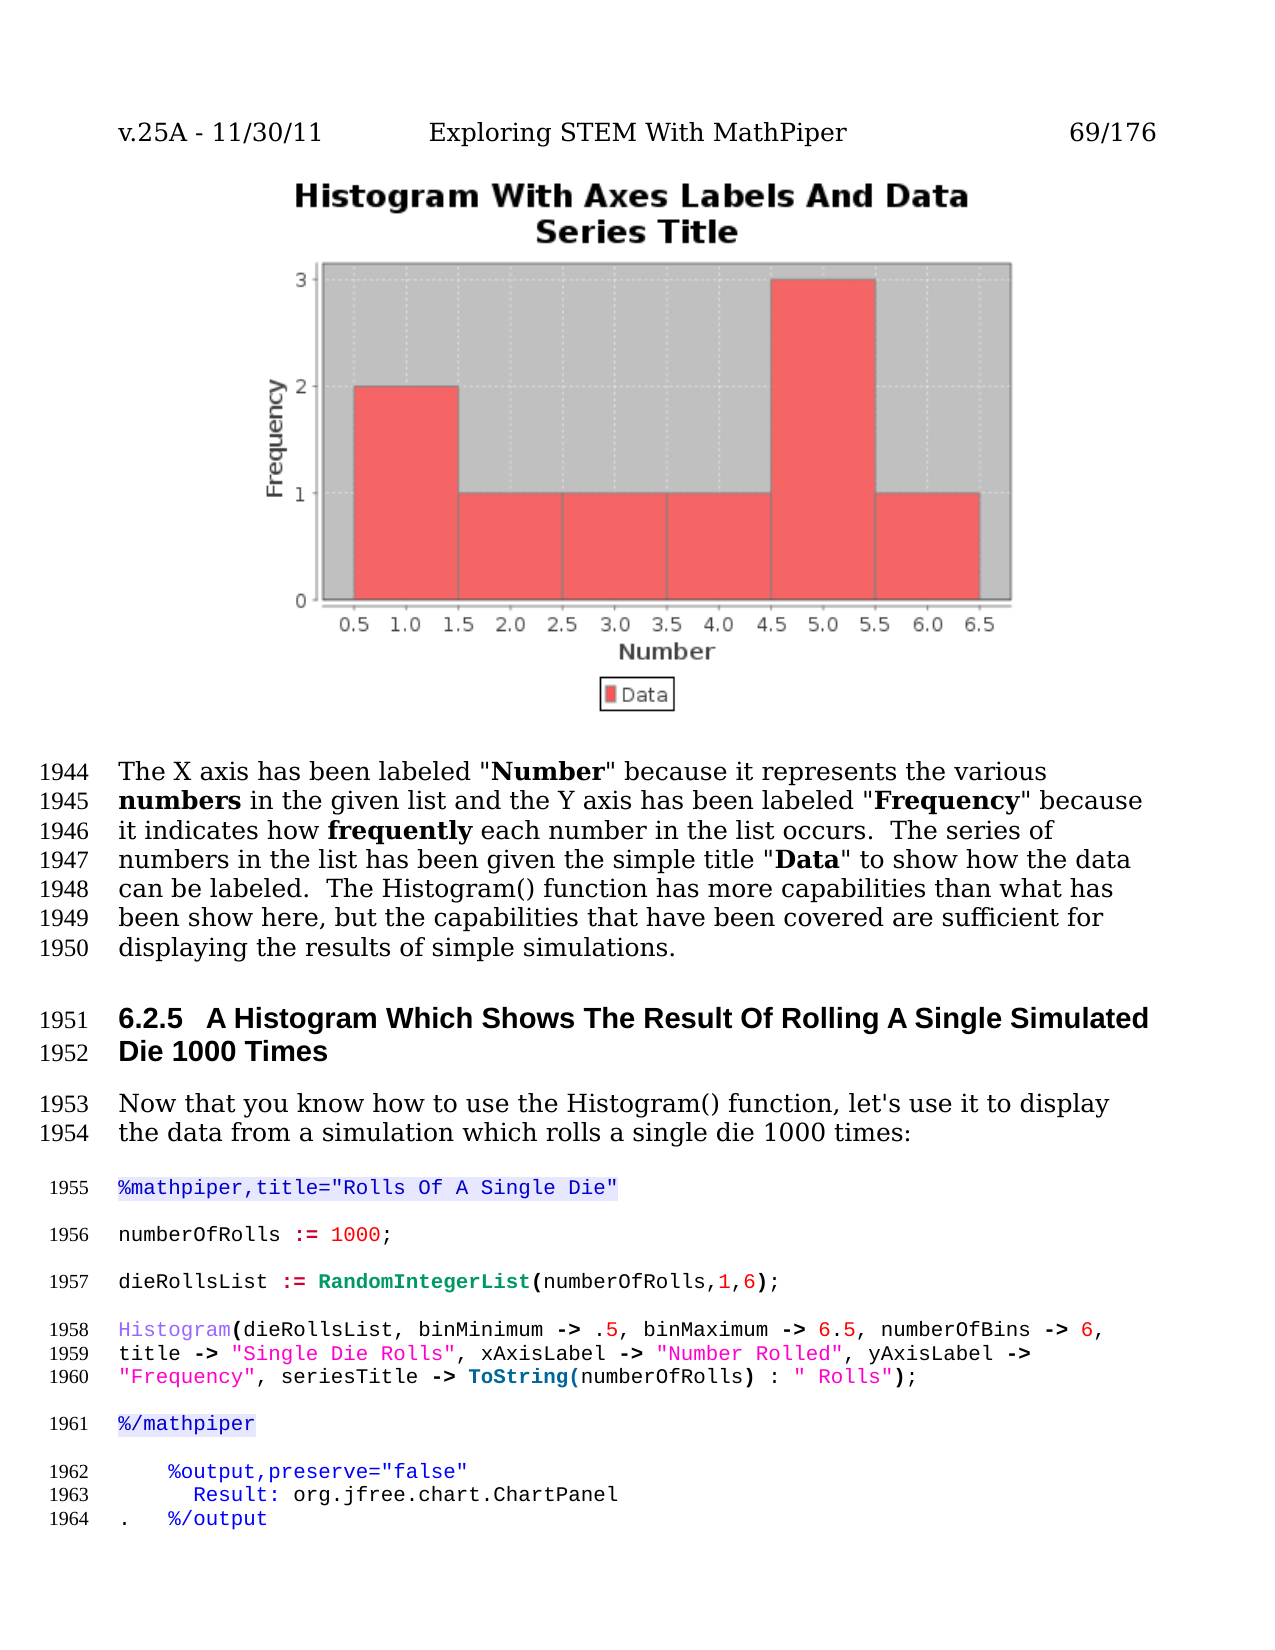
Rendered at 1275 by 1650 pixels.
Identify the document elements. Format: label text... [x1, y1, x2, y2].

text Histogram(dieRollsList, binMinimum -> .5, binMaximum -> 6.5, numberOfBins -> 6, title -> "Single Die Rolls", xAxisLabel -> "Number Rolled", yAxisLabel -> "Frequency", seriesTitle -> ToString(numberOfRolls) : " Rolls"); [118, 1319, 1157, 1390]
text %/mathpiper [118, 1413, 1157, 1437]
text . %/output [118, 1508, 1157, 1532]
subtitle A Histogram Which Shows The Result Of Rolling A Single Simulated Die 1000 Times [118, 1001, 1157, 1068]
text Result: org.jfree.chart.ChartPanel [118, 1484, 1157, 1508]
text numberOfRolls := 1000; [118, 1224, 1157, 1248]
text dieRollsList := RandomIntegerList(numberOfRolls,1,6); [118, 1272, 1157, 1295]
text %mathpiper,title="Rolls Of A Single Die" [118, 1177, 1157, 1201]
text %output,preserve="false" [118, 1461, 1157, 1484]
text Now that you know how to use the Histogram() function, let's use it to display the data from a simulation which rolls a single die 1000 times: [118, 1089, 1157, 1147]
picture [245, 176, 1030, 713]
text The X axis has been labeled "Number" because it represents the various numbers in the given list and the Y axis has been labeled "Frequency" because it indicates how frequently each number in the list occurs. The series of numbers in the list has been given the simple title "Data" to show how the data can be labeled. The Histogram() function has more capabilities than what has been show here, but the capabilities that have been covered are sufficient for displaying the results of simple simulations. [118, 757, 1157, 962]
